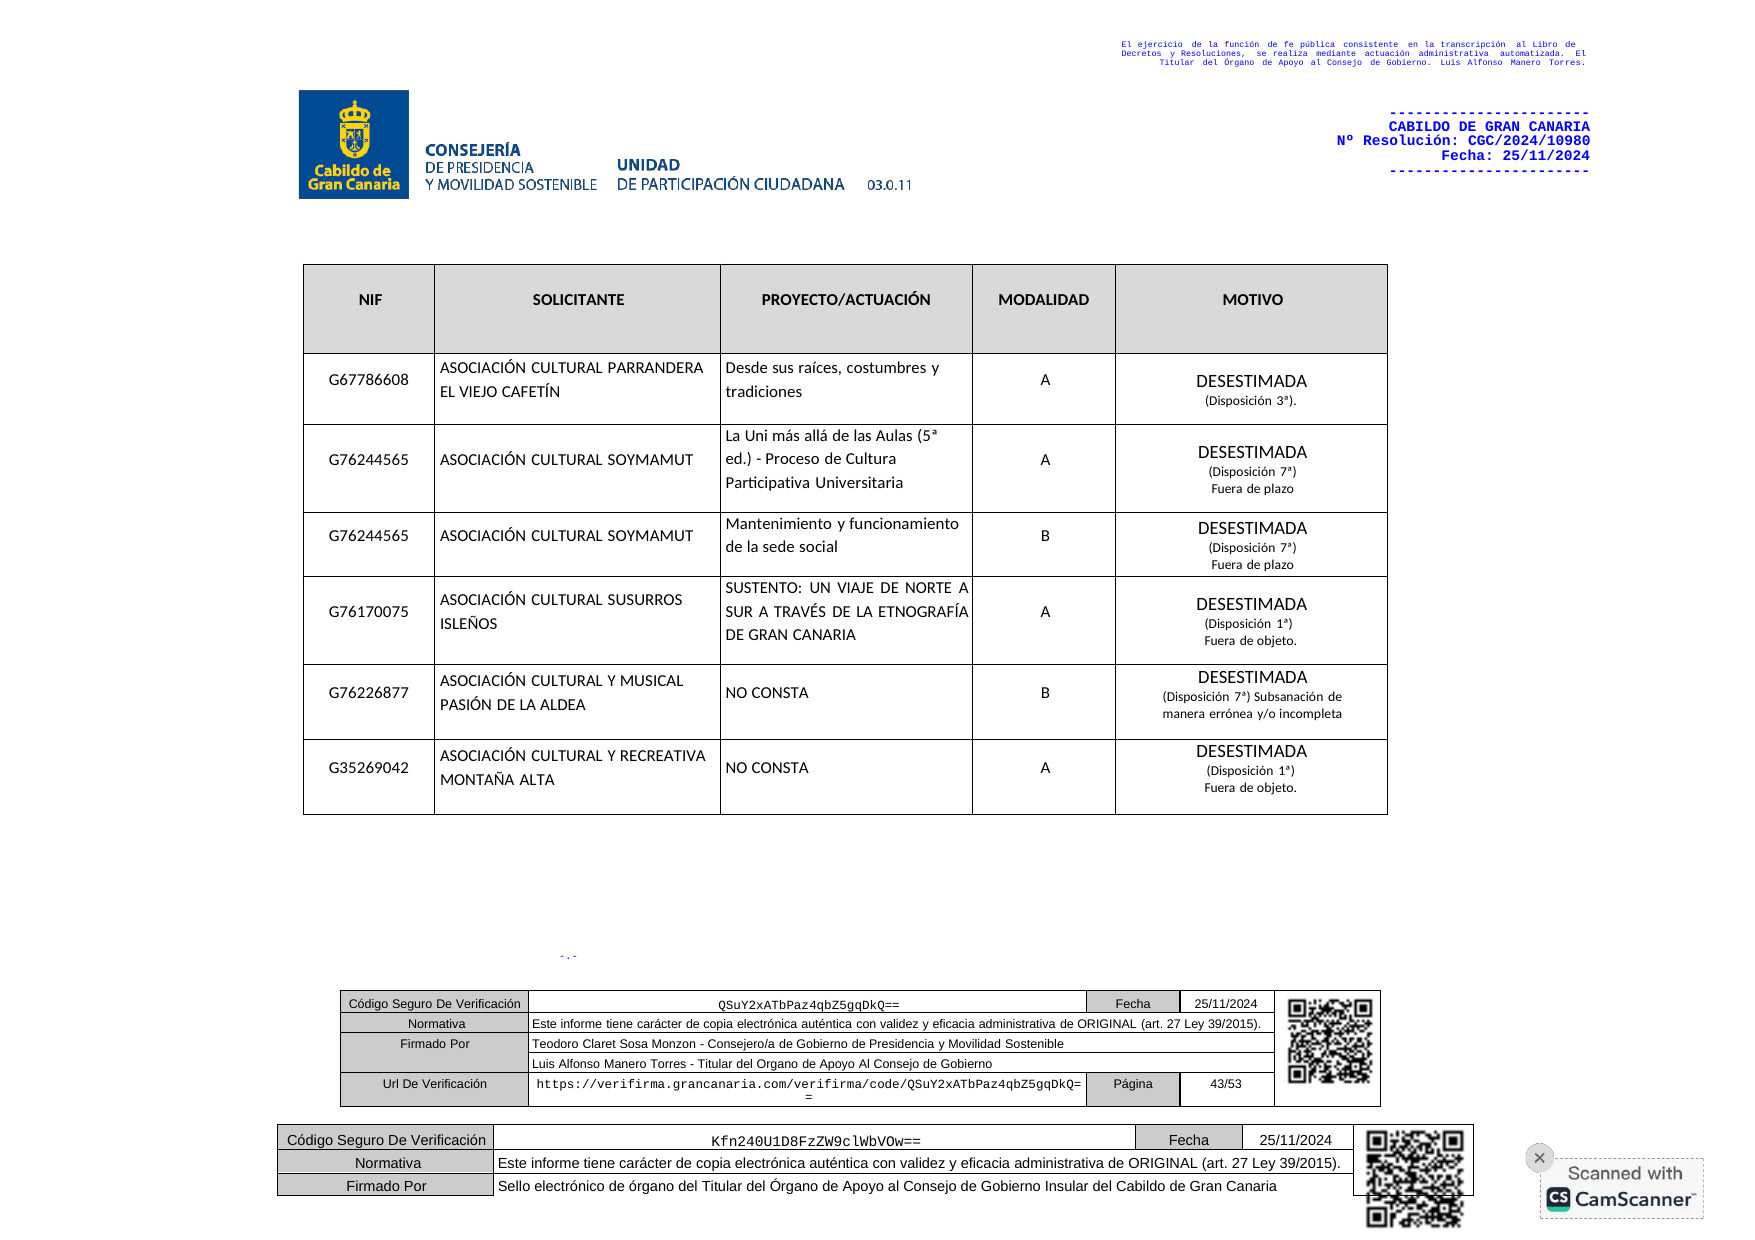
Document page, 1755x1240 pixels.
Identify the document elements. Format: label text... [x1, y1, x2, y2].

table_cell Normativa [341, 1013, 528, 1032]
table_header PROYECTO/ACTUACIÓN [721, 265, 972, 353]
table_cell ASOCIACIÓN CULTURAL SOYMAMUT [435, 513, 720, 576]
table_cell NO CONSTA [721, 740, 972, 814]
table_header Fecha [1087, 991, 1179, 1012]
table_cell DESESTIMADA (Disposición 7ª) Fuera de plazo [1116, 513, 1387, 576]
table_cell B [973, 665, 1115, 739]
table_cell DESESTIMADA (Disposición 1ª) Fuera de objeto. [1116, 577, 1387, 664]
table_cell ASOCIACIÓN CULTURAL SUSURROS ISLEÑOS [435, 577, 720, 664]
table_cell https://verifirma.grancanaria.com/verifirma/code/QSuY2xATbPaz4qbZ5gqDkQ= = [529, 1073, 1086, 1106]
table_cell ASOCIACIÓN CULTURAL Y MUSICAL PASIÓN DE LA ALDEA [435, 665, 720, 739]
table_cell A [973, 740, 1115, 814]
table_cell G76244565 [304, 425, 434, 512]
table_cell ASOCIACIÓN CULTURAL Y RECREATIVA MONTAÑA ALTA [435, 740, 720, 814]
table_header NIF [304, 265, 434, 353]
table_cell G76170075 [304, 577, 434, 664]
table_cell A [973, 425, 1115, 512]
table_cell Este informe tiene carácter de copia electrónica auténtica con validez y eficacia administrativa de ORIGINAL (art. 27 Ley 39/2015). [529, 1013, 1274, 1032]
table_cell Normativa [278, 1150, 493, 1172]
table_cell Teodoro Claret Sosa Monzon - Consejero/a de Gobierno de Presidencia y Movilidad Sostenible [529, 1033, 1274, 1052]
table_header QSuY2xATbPaz4qbZ5gqDkQ== [529, 991, 1086, 1012]
table_header MODALIDAD [973, 265, 1115, 353]
table_header Kfn240U1D8FzZW9clWbVOw== [494, 1125, 1135, 1149]
table_cell 43/53 [1181, 1073, 1274, 1106]
table_cell Página [1087, 1073, 1179, 1106]
table_cell B [973, 513, 1115, 576]
table_header Fecha [1136, 1125, 1242, 1149]
table_header SOLICITANTE [435, 265, 720, 353]
table_cell Mantenimiento y funcionamiento de la sede social [721, 513, 972, 576]
table_header Código Seguro De Verificación [278, 1125, 493, 1149]
table_cell DESESTIMADA (Disposición 3ª). [1116, 354, 1387, 424]
table_cell Este informe tiene carácter de copia electrónica auténtica con validez y eficacia administrativa de ORIGINAL (art. 27 Ley 39/2015). [494, 1150, 1353, 1172]
table_cell Sello electrónico de órgano del Titular del Órgano de Apoyo al Consejo de Gobierno Insular del Cabildo de Gran Canaria [494, 1174, 1353, 1195]
table_cell DESESTIMADA (Disposición 7ª) Subsanación de manera errónea y/o incompleta [1116, 665, 1387, 739]
table_header Código Seguro De Verificación [341, 991, 528, 1012]
table_cell DESESTIMADA (Disposición 7ª) Fuera de plazo [1116, 425, 1387, 512]
table_cell DESESTIMADA (Disposición 1ª) Fuera de objeto. [1116, 740, 1387, 814]
table_cell Desde sus raíces, costumbres y tradiciones [721, 354, 972, 424]
table_cell ASOCIACIÓN CULTURAL PARRANDERA EL VIEJO CAFETÍN [435, 354, 720, 424]
table_cell G76226877 [304, 665, 434, 739]
table_cell La Uni más allá de las Aulas (5ª ed.) - Proceso de Cultura Participativa Universitaria [721, 425, 972, 512]
text -.- [559, 951, 1717, 962]
table_cell Firmado Por [341, 1033, 528, 1072]
table_cell ASOCIACIÓN CULTURAL SOYMAMUT [435, 425, 720, 512]
table_header [1275, 991, 1380, 1106]
table_cell Firmado Por [278, 1174, 493, 1195]
table_header 25/11/2024 [1243, 1125, 1353, 1149]
table_cell A [973, 354, 1115, 424]
table_cell G35269042 [304, 740, 434, 814]
table_header MOTIVO [1116, 265, 1387, 353]
table_header 25/11/2024 [1181, 991, 1274, 1012]
table_cell G76244565 [304, 513, 434, 576]
table_cell G67786608 [304, 354, 434, 424]
table_cell NO CONSTA [721, 665, 972, 739]
table_cell A [973, 577, 1115, 664]
table_cell Url De Verificación [341, 1073, 528, 1106]
table_cell SUSTENTO: UN VIAJE DE NORTE A SUR A TRAVÉS DE LA ETNOGRAFÍA DE GRAN CANARIA [721, 577, 972, 664]
table_cell Luis Alfonso Manero Torres - Titular del Organo de Apoyo Al Consejo de Gobierno [529, 1053, 1274, 1072]
